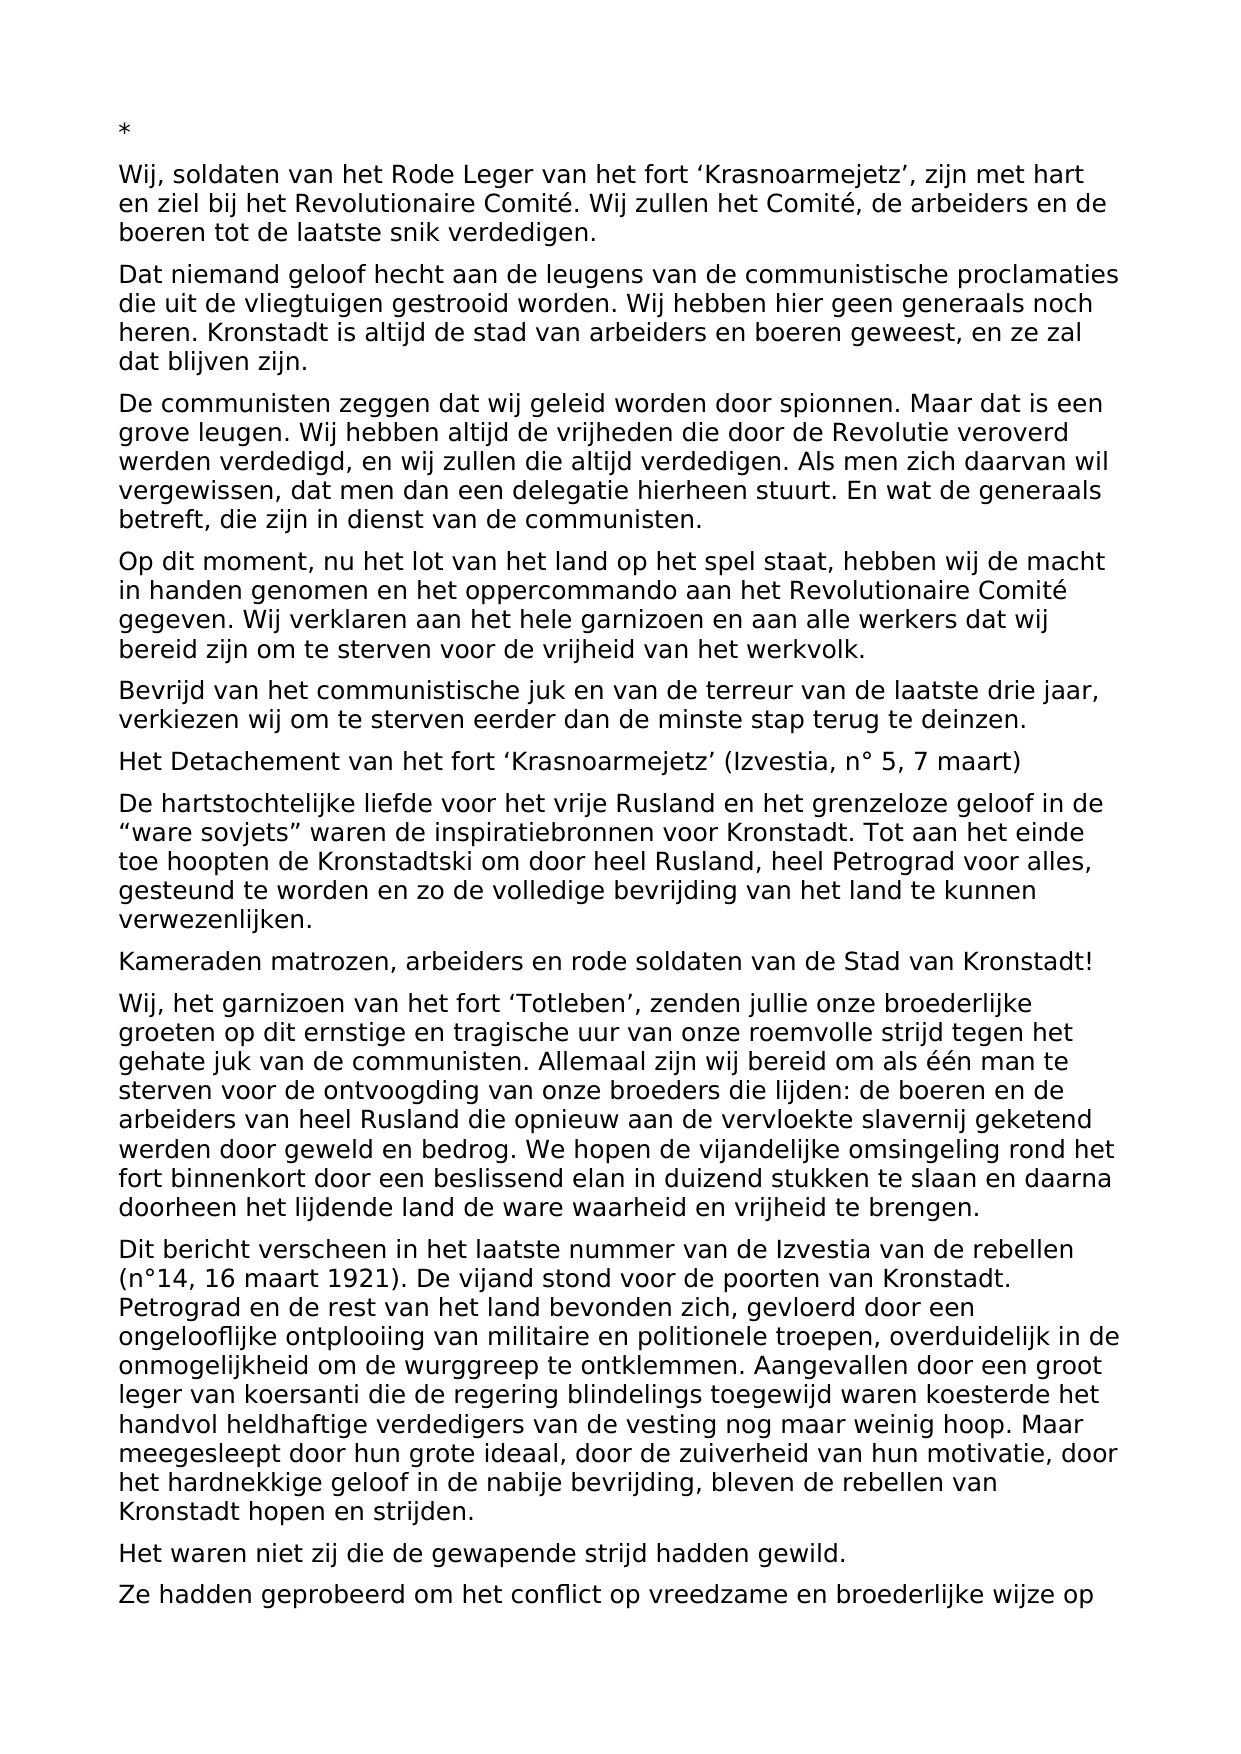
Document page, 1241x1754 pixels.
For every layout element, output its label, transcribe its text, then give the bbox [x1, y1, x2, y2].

text De communisten zeggen dat wij geleid worden door spionnen. Maar dat is een grove leugen. Wij hebben altijd de vrijheden die door de Revolutie veroverd werden verdedigd, en wij zullen die altijd verdedigen. Als men zich daarvan wil vergewissen, dat men dan een delegatie hierheen stuurt. En wat de generaals betreft, die zijn in dienst van de communisten. [118, 389, 1122, 535]
text Op dit moment, nu het lot van het land op het spel staat, hebben wij de macht in handen genomen en het oppercommando aan het Revolutionaire Comité gegeven. Wij verklaren aan het hele garnizoen en aan alle werkers dat wij bereid zijn om te sterven voor de vrijheid van het werkvolk. [118, 547, 1122, 664]
text * [118, 118, 1122, 147]
text Wij, het garnizoen van het fort ‘Totleben’, zenden jullie onze broederlijke groeten op dit ernstige en tragische uur van onze roemvolle strijd tegen het gehate juk van de communisten. Allemaal zijn wij bereid om als één man te sterven voor de ontvoogding van onze broeders die lijden: de boeren en de arbeiders van heel Rusland die opnieuw aan de vervloekte slavernij geketend werden door geweld en bedrog. We hopen de vijandelijke omsingeling rond het fort binnenkort door een beslissend elan in duizend stukken te slaan en daarna doorheen het lijdende land de ware waarheid en vrijheid te brengen. [118, 989, 1122, 1222]
text Kameraden matrozen, arbeiders en rode soldaten van de Stad van Kronstadt! [118, 947, 1122, 976]
text Het Detachement van het fort ‘Krasnoarmejetz’ (Izvestia, n° 5, 7 maart) [118, 747, 1122, 776]
text Het waren niet zij die de gewapende strijd hadden gewild. [118, 1539, 1122, 1568]
text Dat niemand geloof hecht aan de leugens van de communistische proclamaties die uit de vliegtuigen gestrooid worden. Wij hebben hier geen generaals noch heren. Kronstadt is altijd de stad van arbeiders en boeren geweest, en ze zal dat blijven zijn. [118, 260, 1122, 376]
text Ze hadden geprobeerd om het conflict op vreedzame en broederlijke wijze op [118, 1581, 1122, 1610]
text Bevrijd van het communistische juk en van de terreur van de laatste drie jaar, verkiezen wij om te sterven eerder dan de minste stap terug te deinzen. [118, 676, 1122, 735]
text Wij, soldaten van het Rode Leger van het fort ‘Krasnoarmejetz’, zijn met hart en ziel bij het Revolutionaire Comité. Wij zullen het Comité, de arbeiders en de boeren tot de laatste snik verdedigen. [118, 160, 1122, 247]
text De hartstochtelijke liefde voor het vrije Rusland en het grenzeloze geloof in de “ware sovjets” waren de inspiratiebronnen voor Kronstadt. Tot aan het einde toe hoopten de Kronstadtski om door heel Rusland, heel Petrograd voor alles, gesteund te worden en zo de volledige bevrijding van het land te kunnen verwezenlijken. [118, 789, 1122, 935]
text Dit bericht verscheen in het laatste nummer van de Izvestia van de rebellen (n°14, 16 maart 1921). De vijand stond voor de poorten van Kronstadt. Petrograd en de rest van het land bevonden zich, gevloerd door een ongelooflijke ontplooiing van militaire en politionele troepen, overduidelijk in de onmogelijkheid om de wurggreep te ontklemmen. Aangevallen door een groot leger van koersanti die de regering blindelings toegewijd waren koesterde het handvol heldhaftige verdedigers van de vesting nog maar weinig hoop. Maar meegesleept door hun grote ideaal, door de zuiverheid van hun motivatie, door het hardnekkige geloof in de nabije bevrijding, bleven de rebellen van Kronstadt hopen en strijden. [118, 1235, 1122, 1526]
